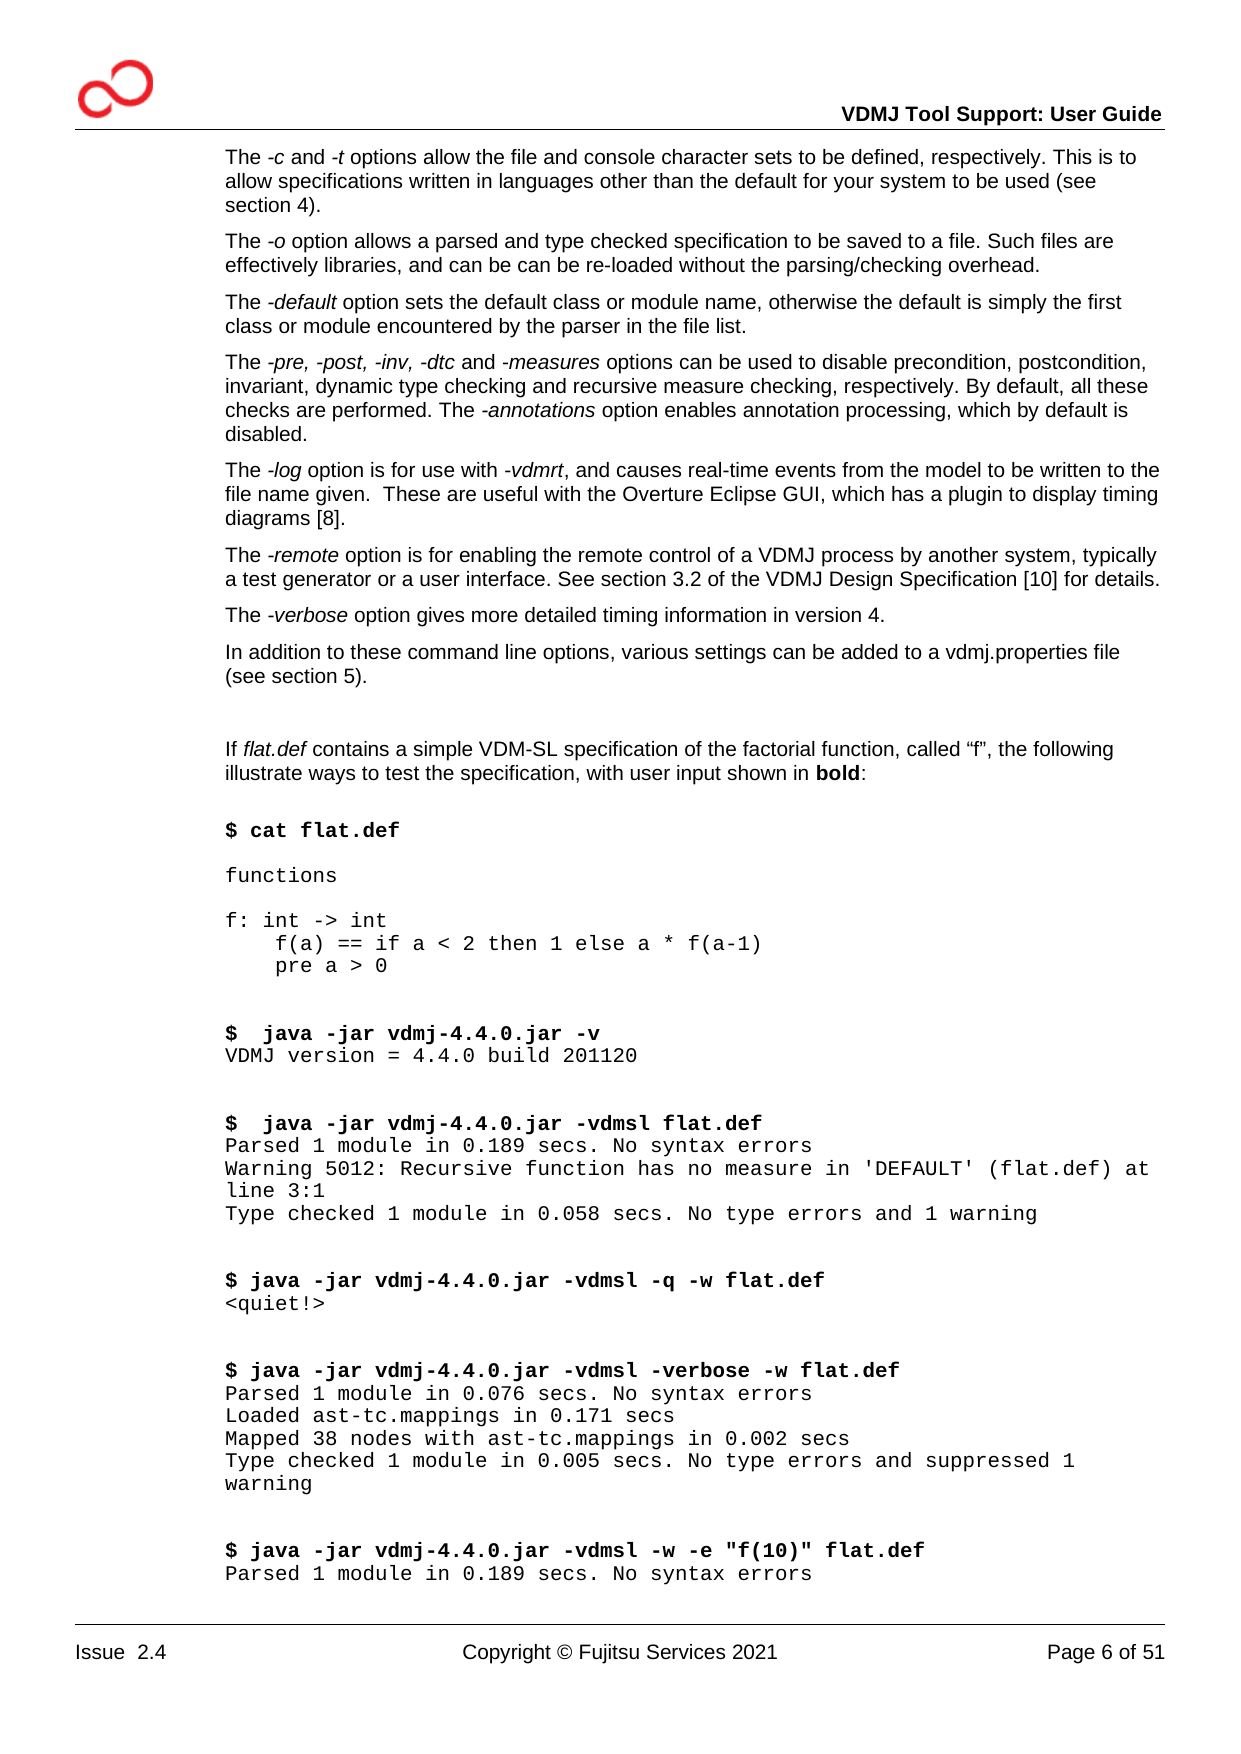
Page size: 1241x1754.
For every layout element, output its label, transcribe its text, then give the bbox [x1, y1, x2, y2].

text Mapped 38 nodes with ast-tc.mappings in 0.002 secs [225, 1427, 1165, 1450]
text The -c and -t options allow the file and console character sets to be defined, respectively. This is to allow specifications written in languages other than the default for your system to be used (see section 4). [225, 145, 1165, 217]
text The -log option is for use with -vdmrt, and causes real-time events from the model to be written to the file name given. These are useful with the Overture Eclipse GUI, which has a plugin to display timing diagrams [8]. [225, 459, 1165, 531]
text The -pre, -post, -inv, -dtc and -measures options can be used to disable precondition, postcondition, invariant, dynamic type checking and recursive measure checking, respectively. By default, all these checks are performed. The -annotations option enables annotation processing, which by default is disabled. [225, 350, 1165, 446]
text f(a) == if a < 2 then 1 else a * f(a-1) [225, 932, 1165, 955]
text $ java -jar vdmj-4.4.0.jar -vdmsl -w -e "f(10)" flat.def [225, 1540, 1165, 1562]
text $ java -jar vdmj-4.4.0.jar -vdmsl flat.def [225, 1112, 1165, 1135]
text <quiet!> [225, 1292, 1165, 1315]
text If flat.def contains a simple VDM-SL specification of the factorial function, called “f”, the following illustrate ways to test the specification, with user input shown in bold: [225, 737, 1165, 785]
text The -verbose option gives more detailed timing information in version 4. [225, 603, 1165, 627]
text The -default option sets the default class or module name, otherwise the default is simply the first class or module encountered by the parser in the file list. [225, 290, 1165, 338]
text pre a > 0 [225, 955, 1165, 977]
text $ java -jar vdmj-4.4.0.jar -vdmsl -q -w flat.def [225, 1270, 1165, 1292]
text functions [225, 865, 1165, 887]
text Warning 5012: Recursive function has no measure in 'DEFAULT' (flat.def) at line 3:1 [225, 1157, 1165, 1202]
text $ cat flat.def [225, 820, 1165, 842]
text Parsed 1 module in 0.189 secs. No syntax errors [225, 1562, 1165, 1585]
text Parsed 1 module in 0.076 secs. No syntax errors [225, 1382, 1165, 1405]
picture [78, 52, 153, 128]
text The -o option allows a parsed and type checked specification to be saved to a file. Such files are effectively libraries, and can be can be re-loaded without the parsing/checking overhead. [225, 229, 1165, 277]
text Parsed 1 module in 0.189 secs. No syntax errors [225, 1135, 1165, 1157]
text The -remote option is for enabling the remote control of a VDMJ process by another system, typically a test generator or a user interface. See section 3.2 of the VDMJ Design Specification [10] for details. [225, 543, 1165, 591]
text VDMJ version = 4.4.0 build 201120 [225, 1045, 1165, 1067]
text Type checked 1 module in 0.005 secs. No type errors and suppressed 1 warning [225, 1450, 1165, 1495]
text In addition to these command line options, various settings can be added to a vdmj.properties file (see section 5). [225, 640, 1165, 688]
text Type checked 1 module in 0.058 secs. No type errors and 1 warning [225, 1202, 1165, 1225]
text $ java -jar vdmj-4.4.0.jar -v [225, 1022, 1165, 1045]
text f: int -> int [225, 910, 1165, 932]
text $ java -jar vdmj-4.4.0.jar -vdmsl -verbose -w flat.def [225, 1360, 1165, 1382]
text Loaded ast-tc.mappings in 0.171 secs [225, 1405, 1165, 1427]
